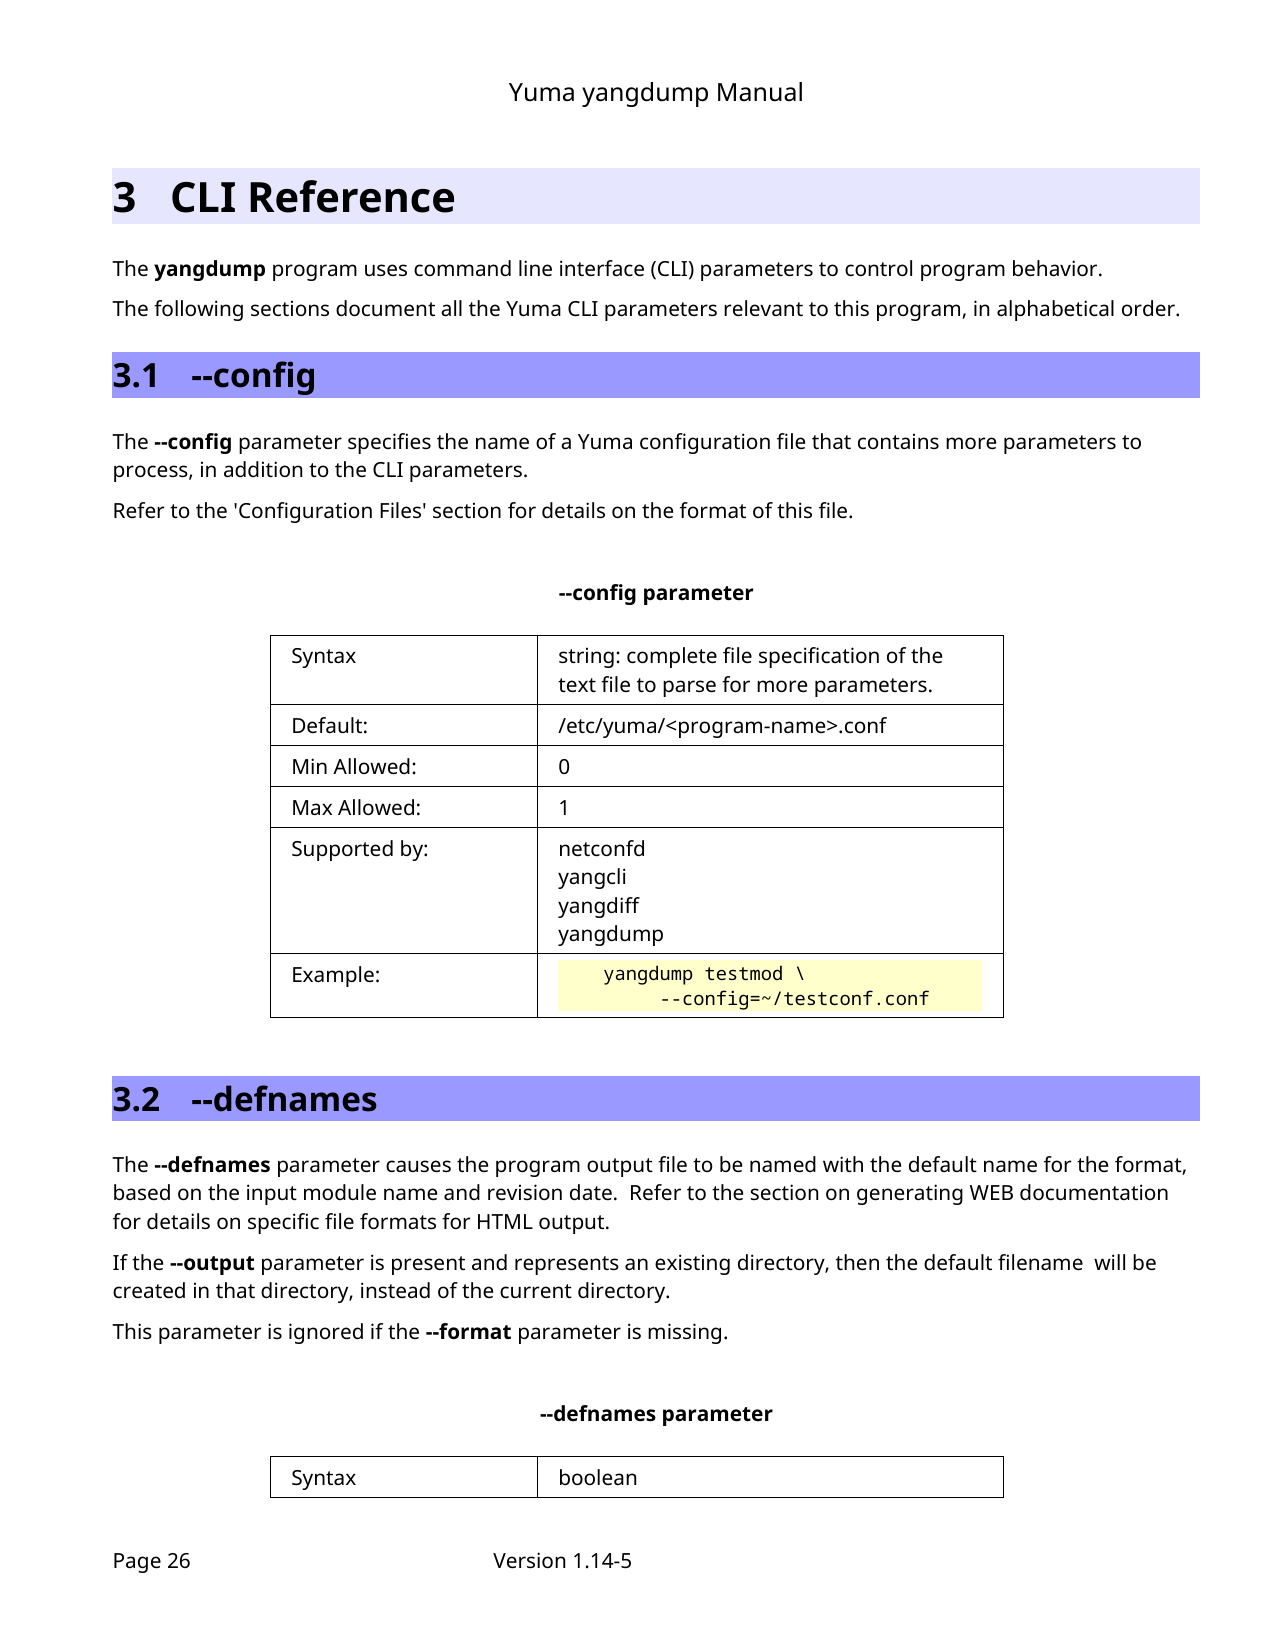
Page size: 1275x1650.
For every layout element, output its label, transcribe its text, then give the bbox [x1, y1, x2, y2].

table_cell yangdump testmod \ --config=~/testconf.conf [538, 954, 1003, 1017]
table_header Syntax [271, 1457, 537, 1497]
text The following sections document all the Yuma CLI parameters relevant to this program, in alphabetical order. [112, 294, 1200, 323]
text The --defnames parameter causes the program output file to be named with the default name for the format, based on the input module name and revision date. Refer to the section on generating WEB documentation for details on specific file formats for HTML output. [112, 1150, 1200, 1235]
text The --config parameter specifies the name of a Yuma configuration file that contains more parameters to process, in addition to the CLI parameters. [112, 427, 1200, 484]
table_cell 0 [538, 746, 1003, 786]
subtitle CLI Reference [112, 168, 1200, 224]
table_cell Example: [271, 954, 537, 1017]
table_cell /etc/yuma/<program-name>.conf [538, 705, 1003, 745]
table_cell Supported by: [271, 828, 537, 953]
subtitle --config [112, 352, 1200, 398]
text This parameter is ignored if the --format parameter is missing. [112, 1317, 1200, 1346]
table_header boolean [538, 1457, 1003, 1497]
subtitle --defnames parameter [127, 1399, 1185, 1428]
subtitle --config parameter [127, 578, 1185, 606]
table_cell 1 [538, 787, 1003, 827]
table_header string: complete file specification of the text file to parse for more parameters. [538, 636, 1003, 704]
text If the --output parameter is present and represents an existing directory, then the default filename will be created in that directory, instead of the current directory. [112, 1248, 1200, 1305]
table_cell netconfd yangcli yangdiff yangdump [538, 828, 1003, 953]
subtitle --defnames [112, 1076, 1200, 1121]
text The yangdump program uses command line interface (CLI) parameters to control program behavior. [112, 254, 1200, 282]
table_cell Default: [271, 705, 537, 745]
table_cell Max Allowed: [271, 787, 537, 827]
text Refer to the 'Configuration Files' section for details on the format of this file. [112, 496, 1200, 524]
table_header Syntax [271, 636, 537, 704]
table_cell Min Allowed: [271, 746, 537, 786]
